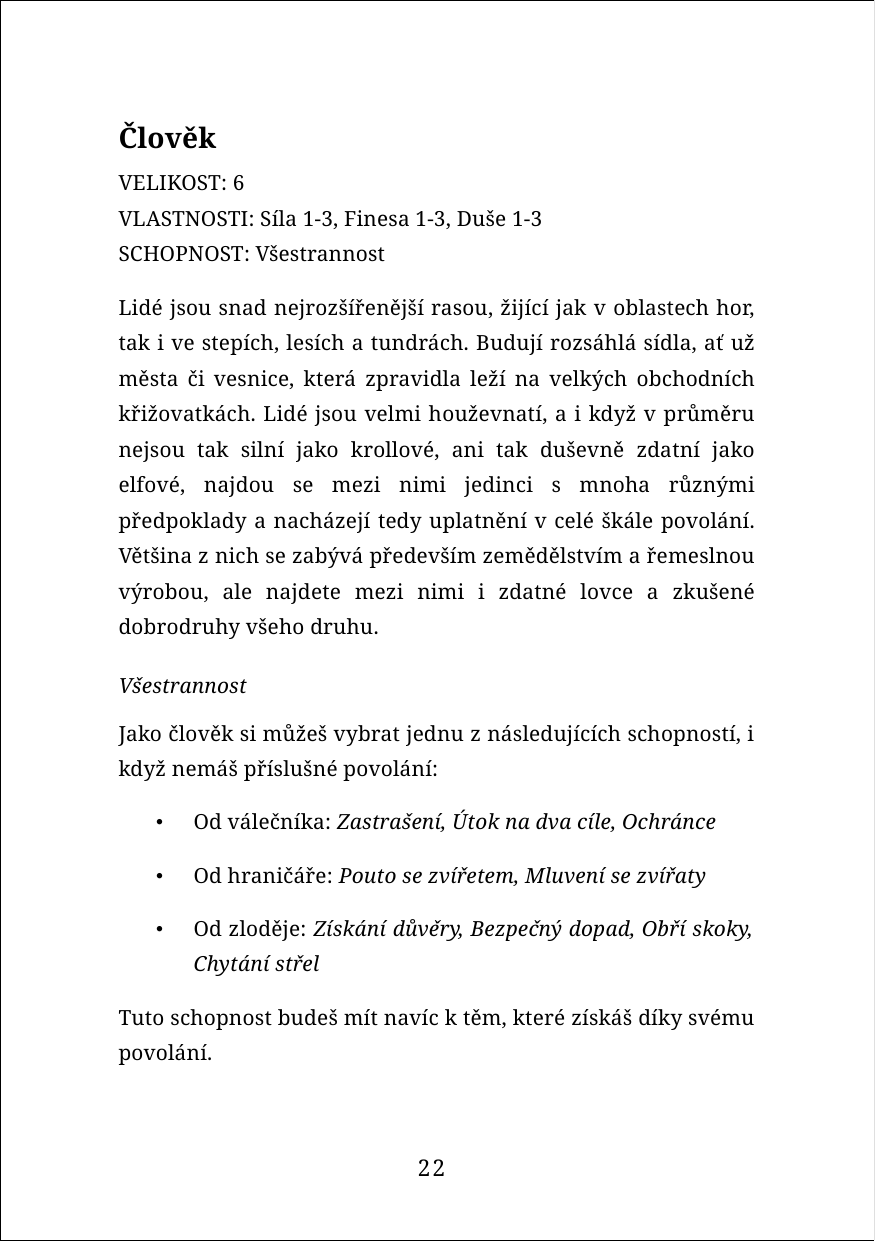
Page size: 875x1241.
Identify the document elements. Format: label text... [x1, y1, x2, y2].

text Tuto schopnost budeš mít navíc k těm, které získáš díky svému povolání. [118, 1003, 756, 1067]
text Všestrannost [118, 671, 756, 700]
list Od hraničáře: Pouto se zvířetem, Mluvení se zvířaty [156, 861, 756, 889]
text Jako člověk si můžeš vybrat jednu z následujících schopností, i když nemáš příslušné povolání: [118, 719, 756, 783]
text VELIKOST: 6 VLASTNOSTI: Síla 1-3, Finesa 1-3, Duše 1-3 SCHOPNOST: Všestrannost [118, 168, 756, 268]
text Lidé jsou snad nejrozšířenější rasou, žijící jak v oblastech hor, tak i ve stepích, lesích a tundrách. Budují rozsáhlá sídla, ať už města či vesnice, která zpravidla leží na velkých obchodních křižovatkách. Lidé jsou velmi houževnatí, a i když v průměru nejsou tak silní jako krollové, ani tak duševně zdatní jako elfové, najdou se mezi nimi jedinci s mnoha různými předpoklady a nacházejí tedy uplatnění v celé škále povolání. Většina z nich se zabývá především zemědělstvím a řemeslnou výrobou, ale najdete mezi nimi i zdatné lovce a zkušené dobrodruhy všeho druhu. [118, 293, 756, 641]
list Od zloděje: Získání důvěry, Bezpečný dopad, Obří skoky, Chytání střel [156, 914, 756, 978]
list Od válečníka: Zastrašení, Útok na dva cíle, Ochránce [156, 807, 756, 836]
subtitle Člověk [118, 118, 756, 157]
